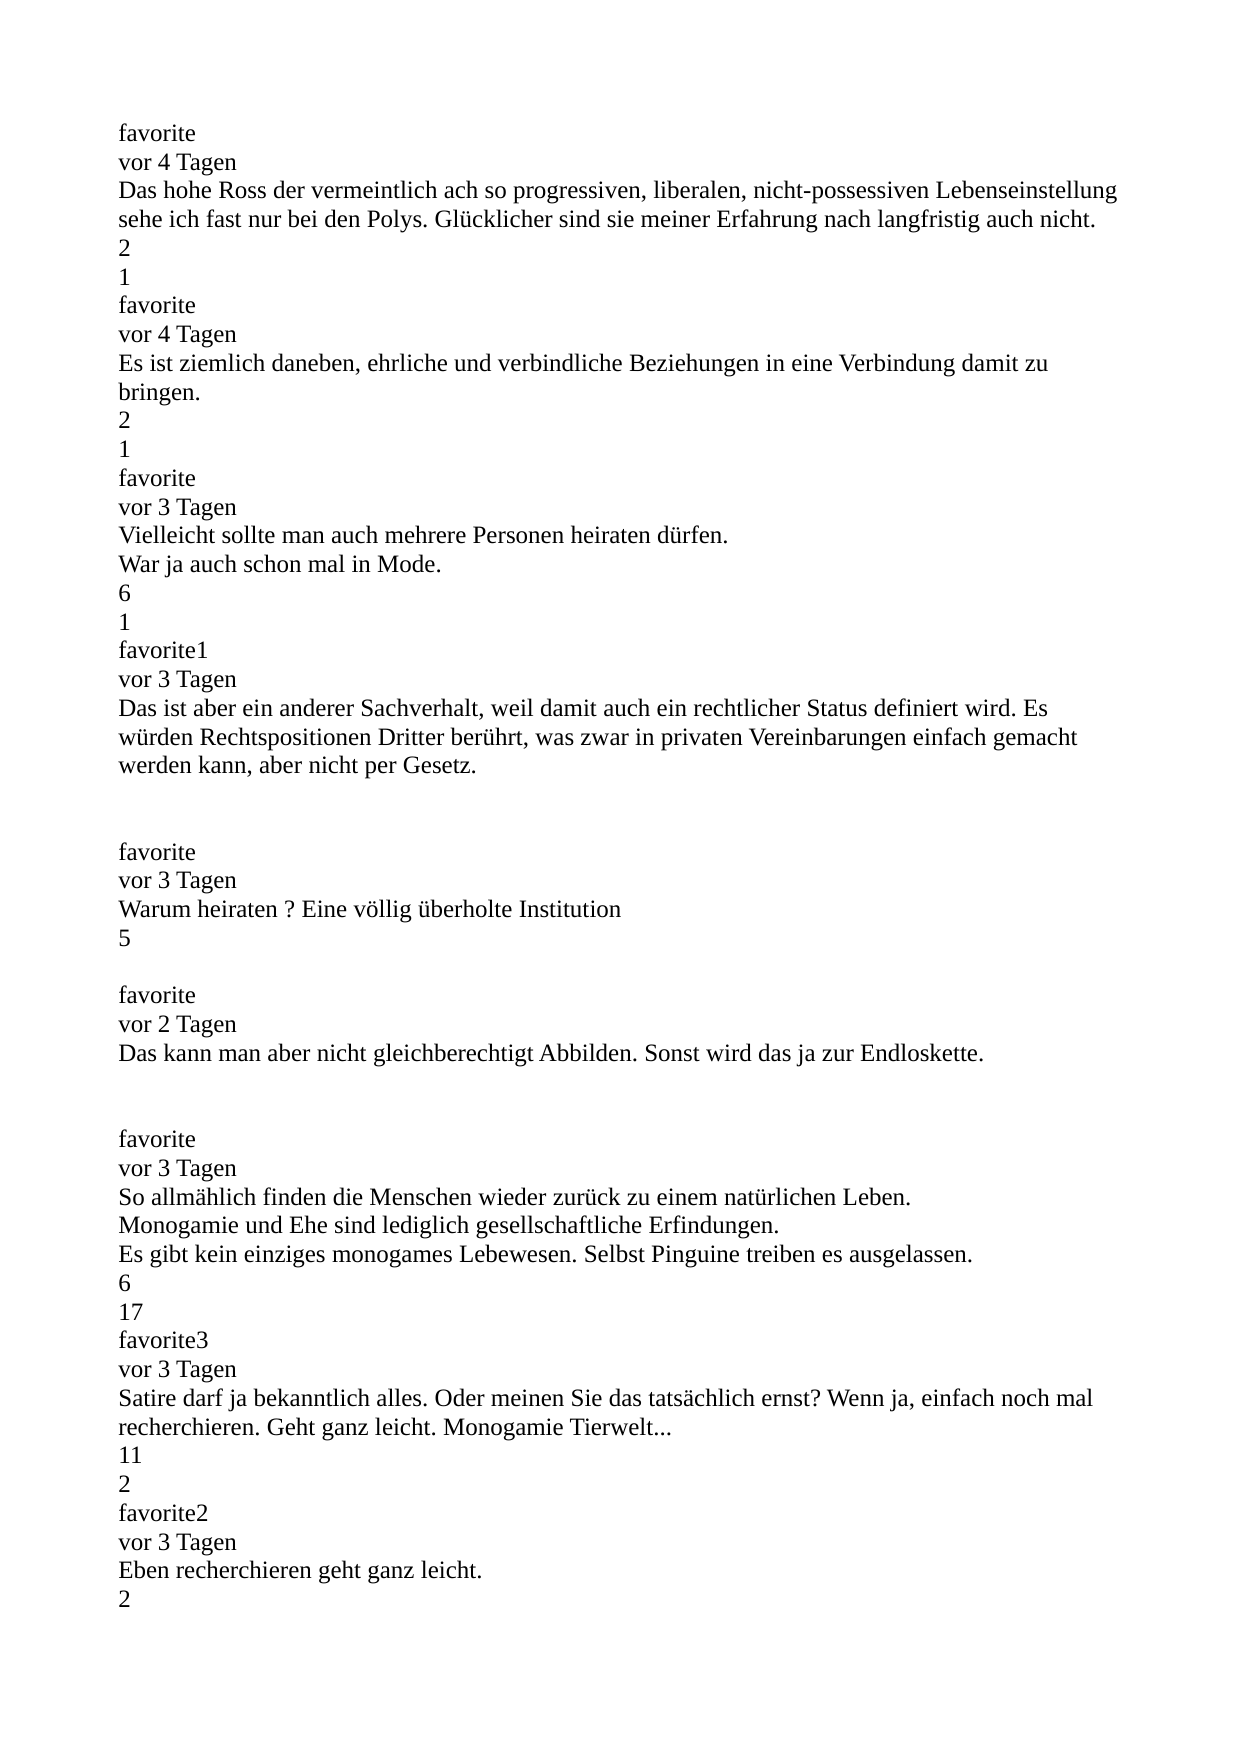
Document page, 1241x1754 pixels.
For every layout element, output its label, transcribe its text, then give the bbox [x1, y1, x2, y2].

text vor 3 Tagen [118, 866, 1122, 894]
text Eben recherchieren geht ganz leicht. [118, 1556, 1122, 1584]
text Vielleicht sollte man auch mehrere Personen heiraten dürfen. [118, 521, 1122, 549]
text Es gibt kein einziges monogames Lebewesen. Selbst Pinguine treiben es ausgelassen. [118, 1239, 1122, 1268]
text 5 [118, 923, 1122, 952]
text vor 4 Tagen [118, 319, 1122, 348]
text 6 [118, 578, 1122, 607]
text Warum heiraten ? Eine völlig überholte Institution [118, 894, 1122, 923]
text vor 3 Tagen [118, 1153, 1122, 1182]
text 11 [118, 1441, 1122, 1469]
text vor 3 Tagen [118, 1354, 1122, 1383]
text Monogamie und Ehe sind lediglich gesellschaftliche Erfindungen. [118, 1211, 1122, 1239]
text favorite [118, 837, 1122, 866]
text favorite1 [118, 636, 1122, 664]
text vor 3 Tagen [118, 492, 1122, 521]
text 17 [118, 1297, 1122, 1326]
text vor 4 Tagen [118, 147, 1122, 176]
text 2 [118, 406, 1122, 434]
text vor 3 Tagen [118, 1527, 1122, 1556]
text favorite [118, 291, 1122, 319]
text favorite [118, 1124, 1122, 1153]
text Satire darf ja bekanntlich alles. Oder meinen Sie das tatsächlich ernst? Wenn ja, einfach noch mal recherchieren. Geht ganz leicht. Monogamie Tierwelt... [118, 1383, 1122, 1441]
text vor 2 Tagen [118, 1009, 1122, 1038]
text So allmählich finden die Menschen wieder zurück zu einem natürlichen Leben. [118, 1182, 1122, 1211]
text Das hohe Ross der vermeintlich ach so progressiven, liberalen, nicht-possessiven Lebenseinstellung sehe ich fast nur bei den Polys. Glücklicher sind sie meiner Erfahrung nach langfristig auch nicht. [118, 176, 1122, 233]
text Es ist ziemlich daneben, ehrliche und verbindliche Beziehungen in eine Verbindung damit zu bringen. [118, 348, 1122, 406]
text 1 [118, 262, 1122, 291]
text 2 [118, 233, 1122, 262]
text favorite [118, 981, 1122, 1009]
text 2 [118, 1584, 1122, 1613]
text favorite3 [118, 1326, 1122, 1354]
text 2 [118, 1469, 1122, 1498]
text favorite2 [118, 1498, 1122, 1527]
text favorite [118, 463, 1122, 492]
text vor 3 Tagen [118, 664, 1122, 693]
text 6 [118, 1268, 1122, 1297]
text favorite [118, 118, 1122, 147]
text 1 [118, 607, 1122, 636]
text War ja auch schon mal in Mode. [118, 549, 1122, 578]
text Das kann man aber nicht gleichberechtigt Abbilden. Sonst wird das ja zur Endloskette. [118, 1038, 1122, 1067]
text Das ist aber ein anderer Sachverhalt, weil damit auch ein rechtlicher Status definiert wird. Es würden Rechtspositionen Dritter berührt, was zwar in privaten Vereinbarungen einfach gemacht werden kann, aber nicht per Gesetz. [118, 693, 1122, 779]
text 1 [118, 434, 1122, 463]
